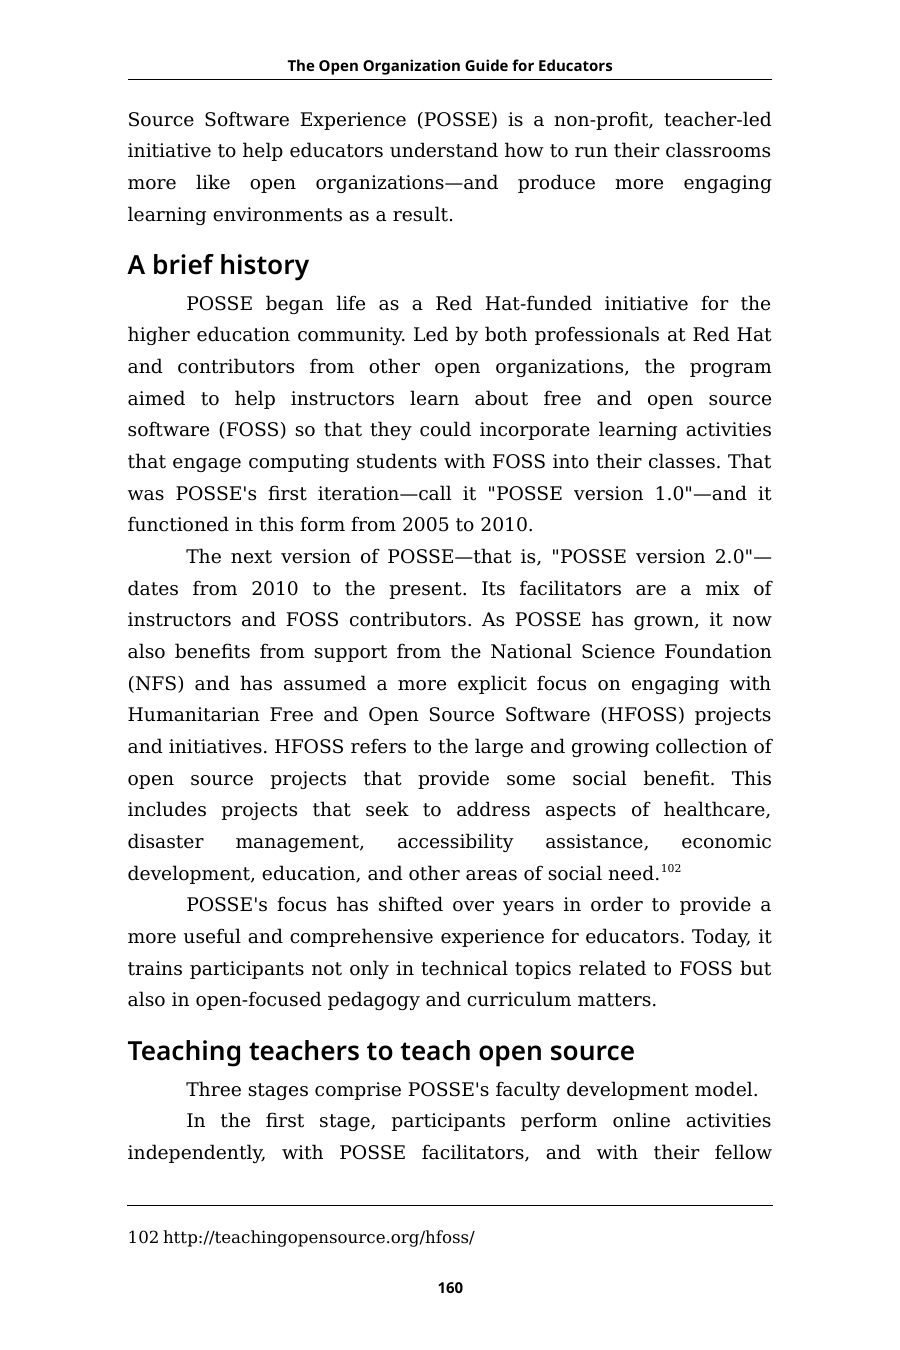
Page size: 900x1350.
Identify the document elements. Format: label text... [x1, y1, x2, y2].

text Three stages comprise POSSE's faculty development model. [127, 1078, 772, 1100]
text POSSE's focus has shifted over years in order to provide a more useful and comprehensive experience for educators. Today, it trains participants not only in technical topics related to FOSS but also in open-focused pedagogy and curriculum matters. [127, 894, 772, 1011]
text The next version of POSSE—that is, "POSSE version 2.0"—dates from 2010 to the present. Its facilitators are a mix of instructors and FOSS contributors. As POSSE has grown, it now also benefits from support from the National Science Foundation (NFS) and has assumed a more explicit focus on engaging with Humanitarian Free and Open Source Software (HFOSS) projects and initiatives. HFOSS refers to the large and growing collection of open source projects that provide some social benefit. This includes projects that seek to address aspects of healthcare, disaster management, accessibility assistance, economic development, education, and other areas of social need. [127, 546, 772, 885]
text Source Software Experience (POSSE) is a non-profit, teacher-led initiative to help educators understand how to run their classrooms more like open organizations—and produce more engaging learning environments as a result. [127, 109, 772, 226]
subtitle A brief history [127, 250, 772, 280]
subtitle Teaching teachers to teach open source [127, 1036, 772, 1066]
text In the first stage, participants perform online activities independently, with POSSE facilitators, and with their fellow [127, 1110, 772, 1164]
text http://teachingopensource.org/hfoss/ [127, 1228, 772, 1247]
text POSSE began life as a Red Hat-funded initiative for the higher education community. Led by both professionals at Red Hat and contributors from other open organizations, the program aimed to help instructors learn about free and open source software (FOSS) so that they could incorporate learning activities that engage computing students with FOSS into their classes. That was POSSE's first iteration—call it "POSSE version 1.0"—and it functioned in this form from 2005 to 2010. [127, 293, 772, 536]
